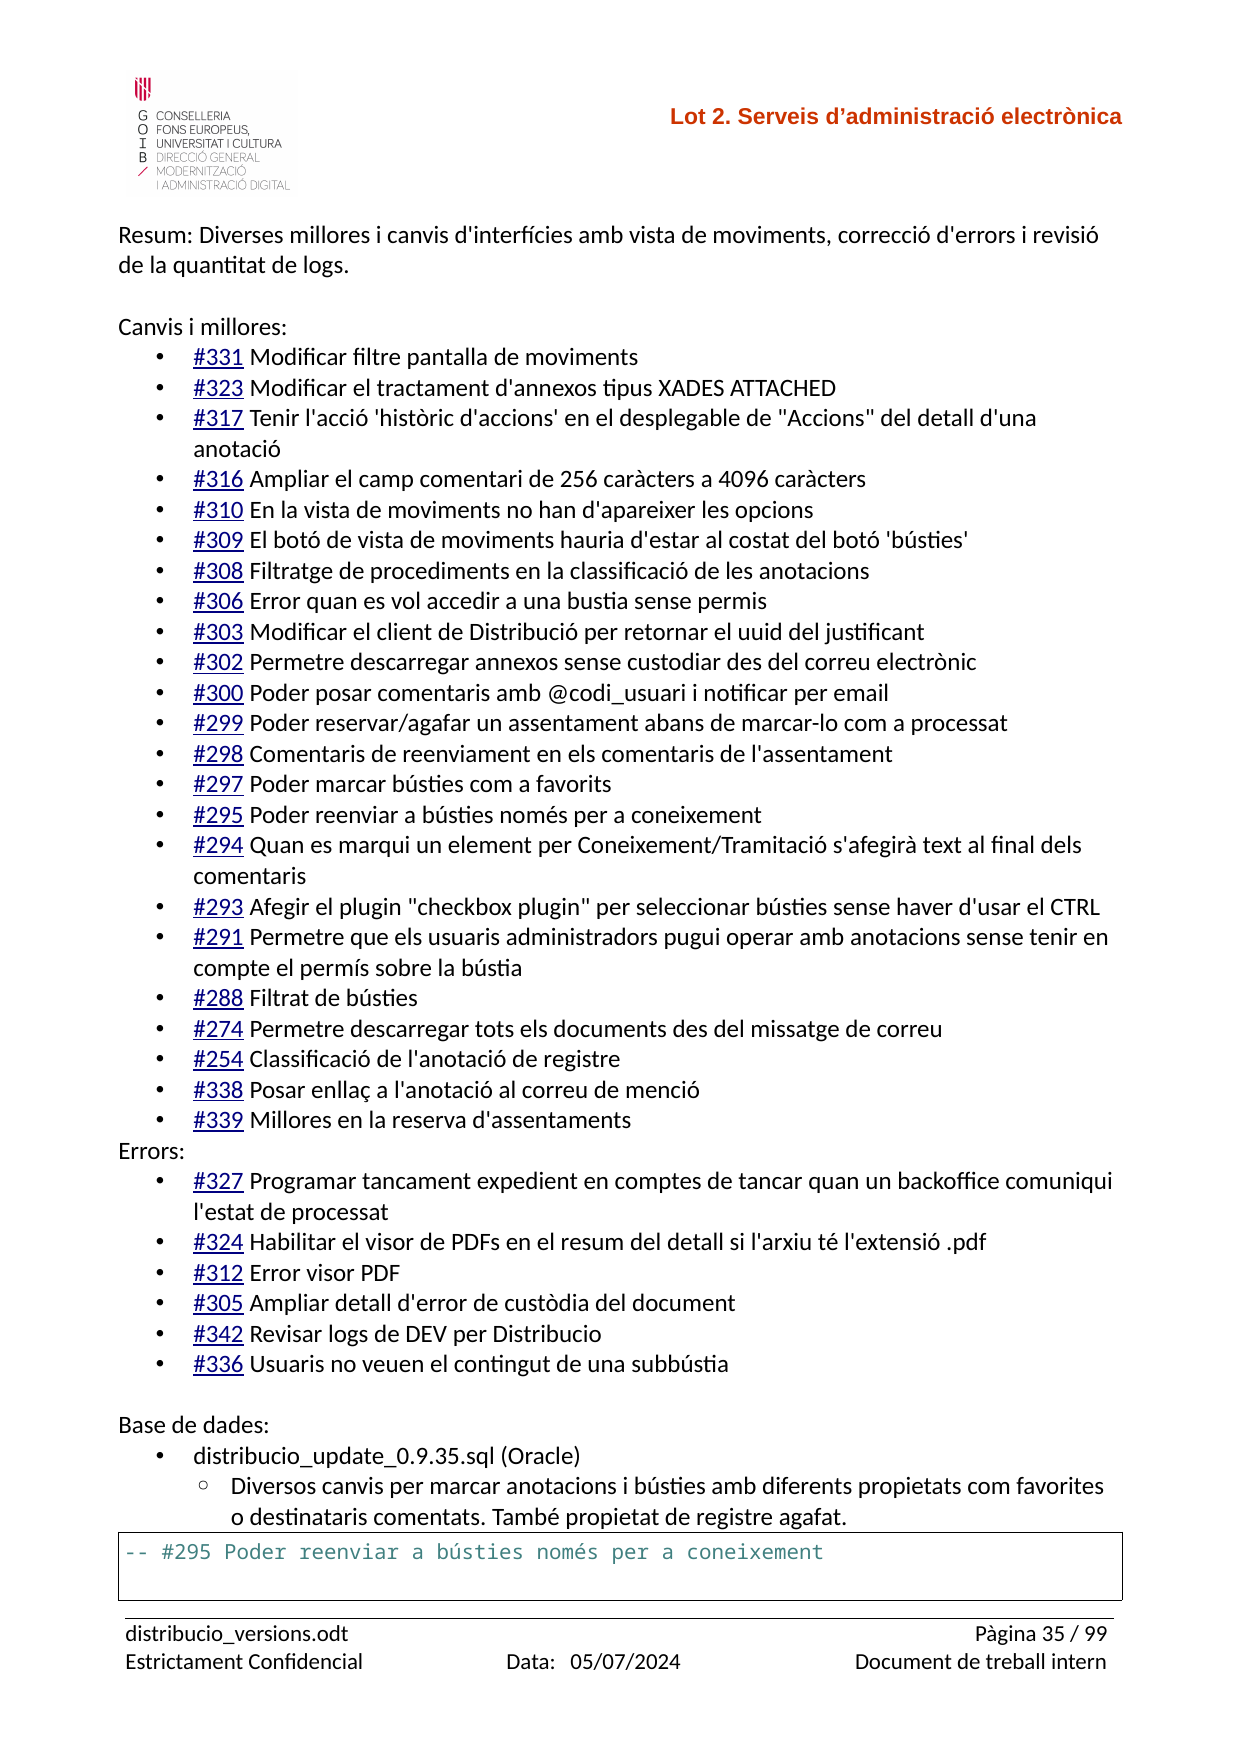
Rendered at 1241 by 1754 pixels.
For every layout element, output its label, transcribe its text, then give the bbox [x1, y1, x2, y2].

list #274 Permetre descarregar tots els documents des del missatge de correu [156, 1013, 1122, 1043]
list #327 Programar tancament expedient en comptes de tancar quan un backoffice comuniqui l'estat de processat [156, 1165, 1122, 1226]
list distribucio_update_0.9.35.sql (Oracle) [156, 1440, 1122, 1471]
list #316 Ampliar el camp comentari de 256 caràcters a 4096 caràcters [156, 463, 1122, 494]
text Errors: [118, 1135, 1122, 1165]
list #300 Poder posar comentaris amb @codi_usuari i notificar per email [156, 677, 1122, 707]
list #323 Modificar el tractament d'annexos tipus XADES ATTACHED [156, 372, 1122, 402]
list #294 Quan es marqui un element per Coneixement/Tramitació s'afegirà text al final dels comentaris [156, 829, 1122, 891]
list #306 Error quan es vol accedir a una bustia sense permis [156, 585, 1122, 616]
list #338 Posar enllaç a l'anotació al correu de menció [156, 1074, 1122, 1104]
list #342 Revisar logs de DEV per Distribucio [156, 1318, 1122, 1348]
table_header -- #295 Poder reenviar a bústies només per a coneixement [119, 1533, 1122, 1600]
text Resum: Diverses millores i canvis d'interfícies amb vista de moviments, correcció d'errors i revisió de la quantitat de logs. [118, 219, 1122, 280]
list #339 Millores en la reserva d'assentaments [156, 1104, 1122, 1135]
list #303 Modificar el client de Distribució per retornar el uuid del justificant [156, 616, 1122, 646]
list #291 Permetre que els usuaris administradors pugui operar amb anotacions sense tenir en compte el permís sobre la bústia [156, 921, 1122, 982]
list #297 Poder marcar bústies com a favorits [156, 768, 1122, 799]
text Canvis i millores: [118, 311, 1122, 341]
list #312 Error visor PDF [156, 1257, 1122, 1287]
list #310 En la vista de moviments no han d'apareixer les opcions [156, 494, 1122, 524]
list #254 Classificació de l'anotació de registre [156, 1043, 1122, 1074]
picture [126, 70, 299, 197]
list #324 Habilitar el visor de PDFs en el resum del detall si l'arxiu té l'extensió .pdf [156, 1226, 1122, 1257]
list Diversos canvis per marcar anotacions i bústies amb diferents propietats com favorites o destinataris comentats. També propietat de registre agafat. [193, 1471, 1122, 1532]
list #309 El botó de vista de moviments hauria d'estar al costat del botó 'bústies' [156, 524, 1122, 555]
list #317 Tenir l'acció 'històric d'accions' en el desplegable de "Accions" del detall d'una anotació [156, 402, 1122, 463]
list #295 Poder reenviar a bústies només per a coneixement [156, 799, 1122, 829]
list #288 Filtrat de bústies [156, 982, 1122, 1013]
list #336 Usuaris no veuen el contingut de una subbústia [156, 1348, 1122, 1379]
list #308 Filtratge de procediments en la classificació de les anotacions [156, 555, 1122, 585]
list #331 Modificar filtre pantalla de moviments [156, 341, 1122, 372]
list #305 Ampliar detall d'error de custòdia del document [156, 1287, 1122, 1318]
list #293 Afegir el plugin "checkbox plugin" per seleccionar bústies sense haver d'usar el CTRL [156, 891, 1122, 921]
list #298 Comentaris de reenviament en els comentaris de l'assentament [156, 738, 1122, 768]
list #299 Poder reservar/agafar un assentament abans de marcar-lo com a processat [156, 707, 1122, 738]
text Base de dades: [118, 1409, 1122, 1440]
list #302 Permetre descarregar annexos sense custodiar des del correu electrònic [156, 646, 1122, 677]
